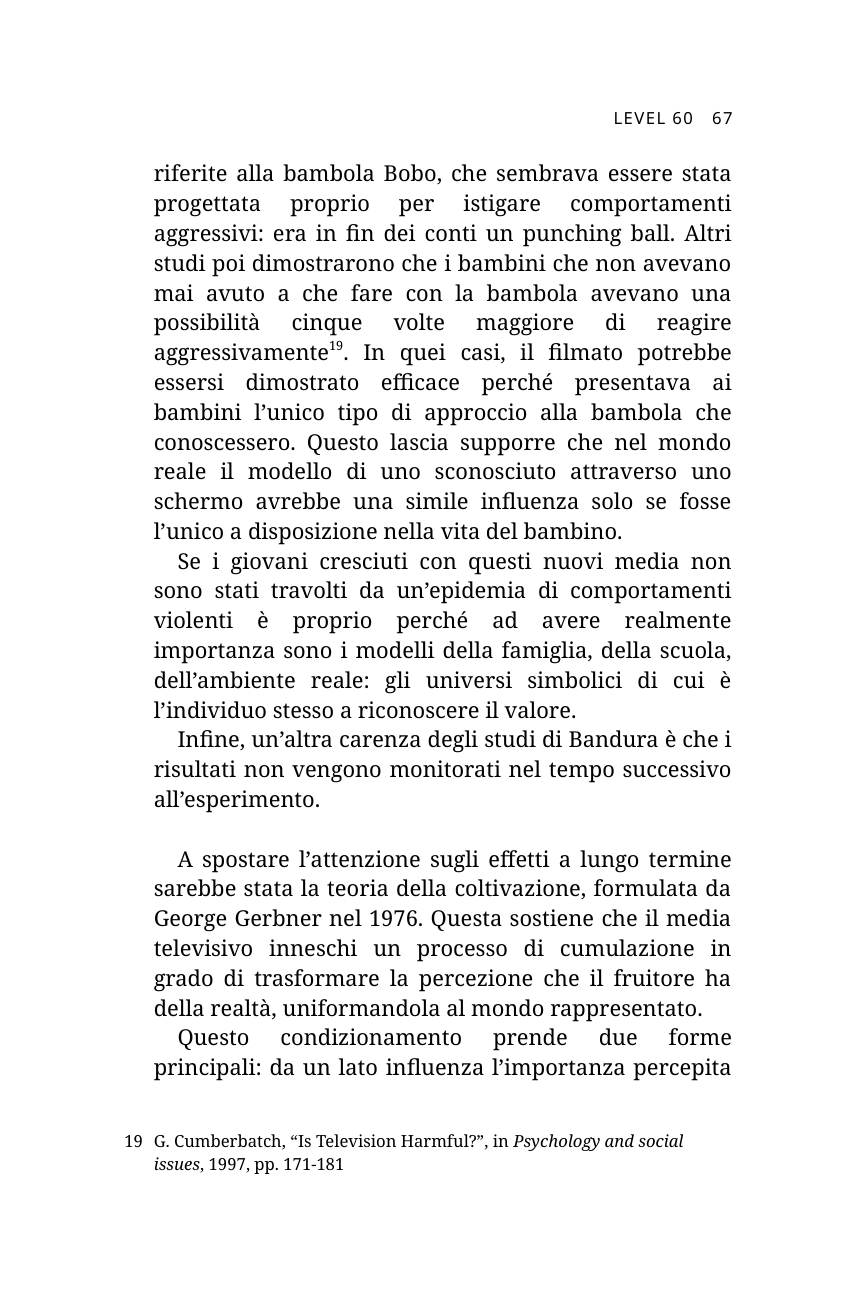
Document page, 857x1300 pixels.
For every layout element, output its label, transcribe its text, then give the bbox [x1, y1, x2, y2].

text G. Cumberbatch, “Is Television Harmful?”, in Psychology and social issues, 1997, pp. 171-181 [124, 1130, 732, 1175]
text Questo condizionamento prende due forme principali: da un lato influenza l’importanza percepita [153, 1022, 732, 1082]
text A spostare l’attenzione sugli effetti a lungo termine sarebbe stata la teoria della coltivazione, formulata da George Gerbner nel 1976. Questa sostiene che il media televisivo inneschi un processo di cumulazione in grado di trasformare la percezione che il fruitore ha della realtà, uniformandola al mondo rappresentato. [153, 844, 732, 1022]
text Infine, un’altra carenza degli studi di Bandura è che i risultati non vengono monitorati nel tempo successivo all’esperimento. [153, 724, 732, 814]
text Se i giovani cresciuti con questi nuovi media non sono stati travolti da un’epidemia di comportamenti violenti è proprio perché ad avere realmente importanza sono i modelli della famiglia, della scuola, dell’ambiente reale: gli universi simbolici di cui è l’individuo stesso a riconoscere il valore. [153, 546, 732, 724]
text riferite alla bambola Bobo, che sembrava essere stata progettata proprio per istigare comportamenti aggressivi: era in fin dei conti un punching ball. Altri studi poi dimostrarono che i bambini che non avevano mai avuto a che fare con la bambola avevano una possibilità cinque volte maggiore di reagire aggressivamente. In quei casi, il filmato potrebbe essersi dimostrato efficace perché presentava ai bambini l’unico tipo di approccio alla bambola che conoscessero. Questo lascia supporre che nel mondo reale il modello di uno sconosciuto attraverso uno schermo avrebbe una simile influenza solo se fosse l’unico a disposizione nella vita del bambino. [153, 158, 732, 546]
